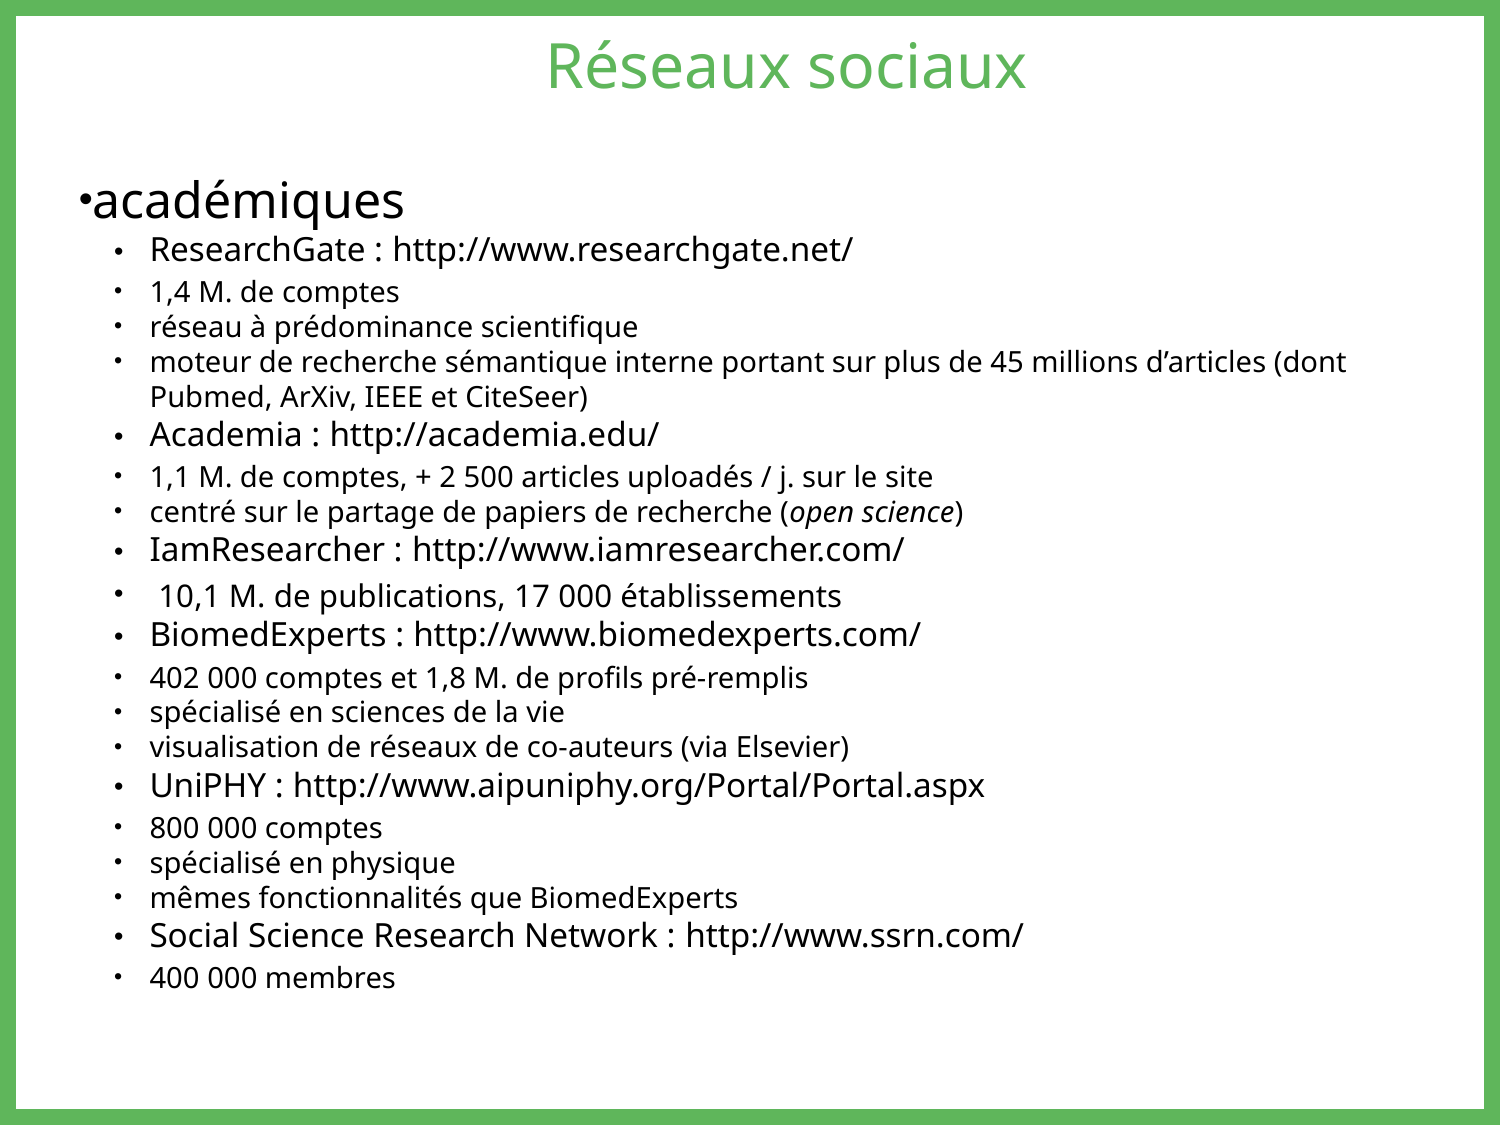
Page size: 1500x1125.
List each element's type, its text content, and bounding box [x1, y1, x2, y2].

text_box [0, 0, 1500, 1125]
text_box Réseaux sociaux [112, 19, 1463, 138]
text_box académiques ResearchGate : http://www.researchgate.net/ 1,4 M. de comptes réseau à prédominance scientifique moteur de recherche sémantique interne portant sur plus de 45 millions d’articles (dont Pubmed, ArXiv, IEEE et CiteSeer) Academia : http://academia.edu/ 1,1 M. de comptes, + 2 500 articles uploadés / j. sur le site centré sur le partage de papiers de recherche (open science) IamResearcher : http://www.iamresearcher.com/ 10,1 M. de publications, 17 000 établissements BiomedExperts : http://www.biomedexperts.com/ 402 000 comptes et 1,8 M. de profils pré-remplis spécialisé en sciences de la vie visualisation de réseaux de co-auteurs (via Elsevier) UniPHY : http://www.aipuniphy.org/Portal/Portal.aspx 800 000 comptes spécialisé en physique mêmes fonctionnalités que BiomedExperts Social Science Research Network : http://www.ssrn.com/ 400 000 membres [63, 160, 1436, 1024]
